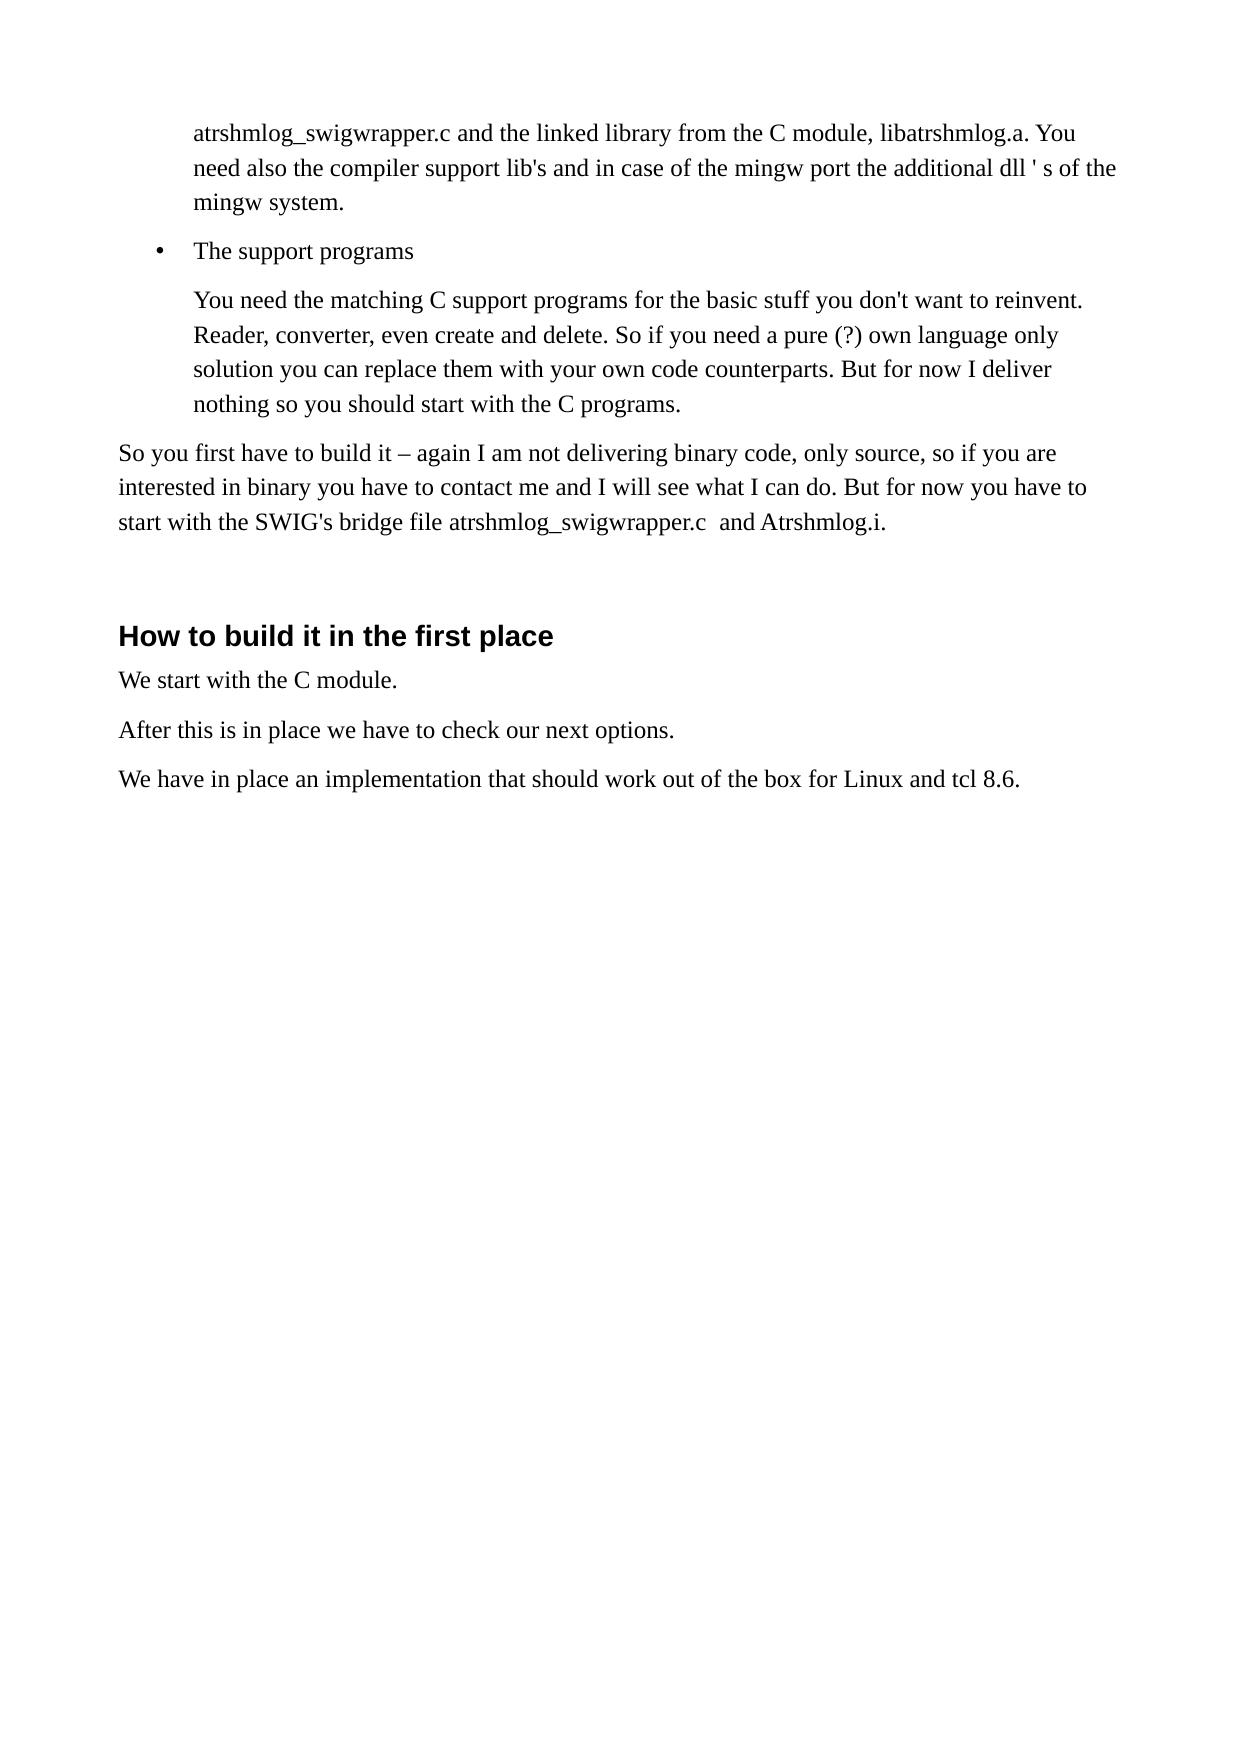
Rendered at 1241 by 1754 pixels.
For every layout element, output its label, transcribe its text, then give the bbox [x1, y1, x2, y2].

text So you first have to build it – again I am not delivering binary code, only source, so if you are interested in binary you have to contact me and I will see what I can do. But for now you have to start with the SWIG's bridge file atrshmlog_swigwrapper.c and Atrshmlog.i. [118, 438, 1122, 535]
text After this is in place we have to check our next options. [118, 715, 1122, 743]
list atrshmlog_swigwrapper.c and the linked library from the C module, libatrshmlog.a. You need also the compiler support lib's and in case of the mingw port the additional dll ' s of the mingw system. [156, 118, 1122, 216]
text We have in place an implementation that should work out of the box for Linux and tcl 8.6. [118, 764, 1122, 792]
list You need the matching C support programs for the basic stuff you don't want to reinvent. Reader, converter, even create and delete. So if you need a pure (?) own language only solution you can replace them with your own code counterparts. But for now I deliver nothing so you should start with the C programs. [156, 285, 1122, 417]
text We start with the C module. [118, 666, 1122, 694]
list The support programs [156, 236, 1122, 265]
subtitle How to build it in the first place [118, 619, 1122, 653]
